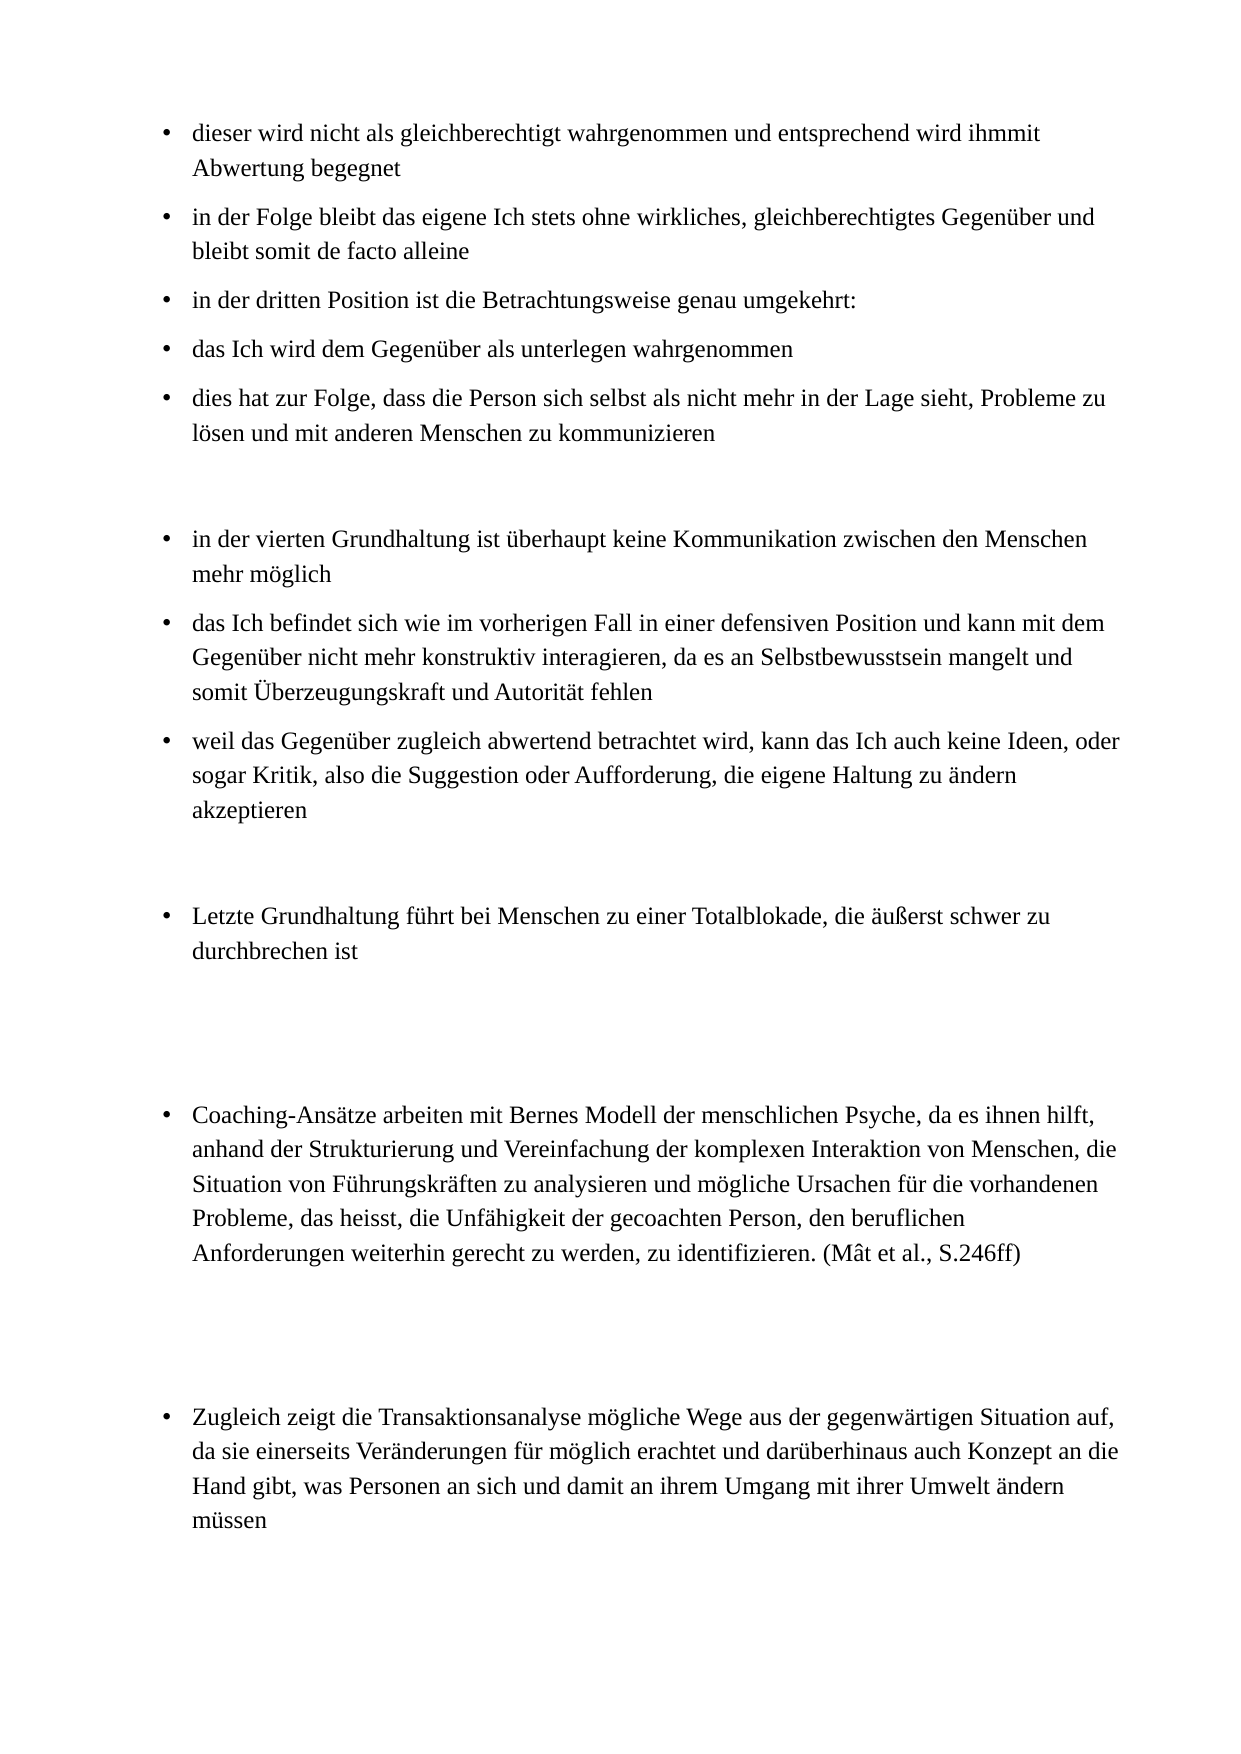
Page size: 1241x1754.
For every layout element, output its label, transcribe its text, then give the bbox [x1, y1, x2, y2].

list dieser wird nicht als gleichberechtigt wahrgenommen und entsprechend wird ihmmit Abwertung begegnet [162, 118, 1122, 181]
list in der vierten Grundhaltung ist überhaupt keine Kommunikation zwischen den Menschen mehr möglich [162, 524, 1122, 588]
list das Ich wird dem Gegenüber als unterlegen wahrgenommen [162, 334, 1122, 363]
list in der Folge bleibt das eigene Ich stets ohne wirkliches, gleichberechtigtes Gegenüber und bleibt somit de facto alleine [162, 202, 1122, 265]
list Zugleich zeigt die Transaktionsanalyse mögliche Wege aus der gegenwärtigen Situation auf, da sie einerseits Veränderungen für möglich erachtet und darüberhinaus auch Konzept an die Hand gibt, was Personen an sich und damit an ihrem Umgang mit ihrer Umwelt ändern müssen [162, 1402, 1122, 1534]
list Letzte Grundhaltung führt bei Menschen zu einer Totalblokade, die äußerst schwer zu durchbrechen ist [162, 901, 1122, 965]
list dies hat zur Folge, dass die Person sich selbst als nicht mehr in der Lage sieht, Probleme zu lösen und mit anderen Menschen zu kommunizieren [162, 383, 1122, 447]
list in der dritten Position ist die Betrachtungsweise genau umgekehrt: [162, 285, 1122, 314]
list das Ich befindet sich wie im vorherigen Fall in einer defensiven Position und kann mit dem Gegenüber nicht mehr konstruktiv interagieren, da es an Selbstbewusstsein mangelt und somit Überzeugungskraft und Autorität fehlen [162, 608, 1122, 706]
list weil das Gegenüber zugleich abwertend betrachtet wird, kann das Ich auch keine Ideen, oder sogar Kritik, also die Suggestion oder Aufforderung, die eigene Haltung zu ändern akzeptieren [162, 726, 1122, 824]
list Coaching-Ansätze arbeiten mit Bernes Modell der menschlichen Psyche, da es ihnen hilft, anhand der Strukturierung und Vereinfachung der komplexen Interaktion von Menschen, die Situation von Führungskräften zu analysieren und mögliche Ursachen für die vorhandenen Probleme, das heisst, die Unfähigkeit der gecoachten Person, den beruflichen Anforderungen weiterhin gerecht zu werden, zu identifizieren. (Mât et al., S.246ff) [162, 1100, 1122, 1267]
